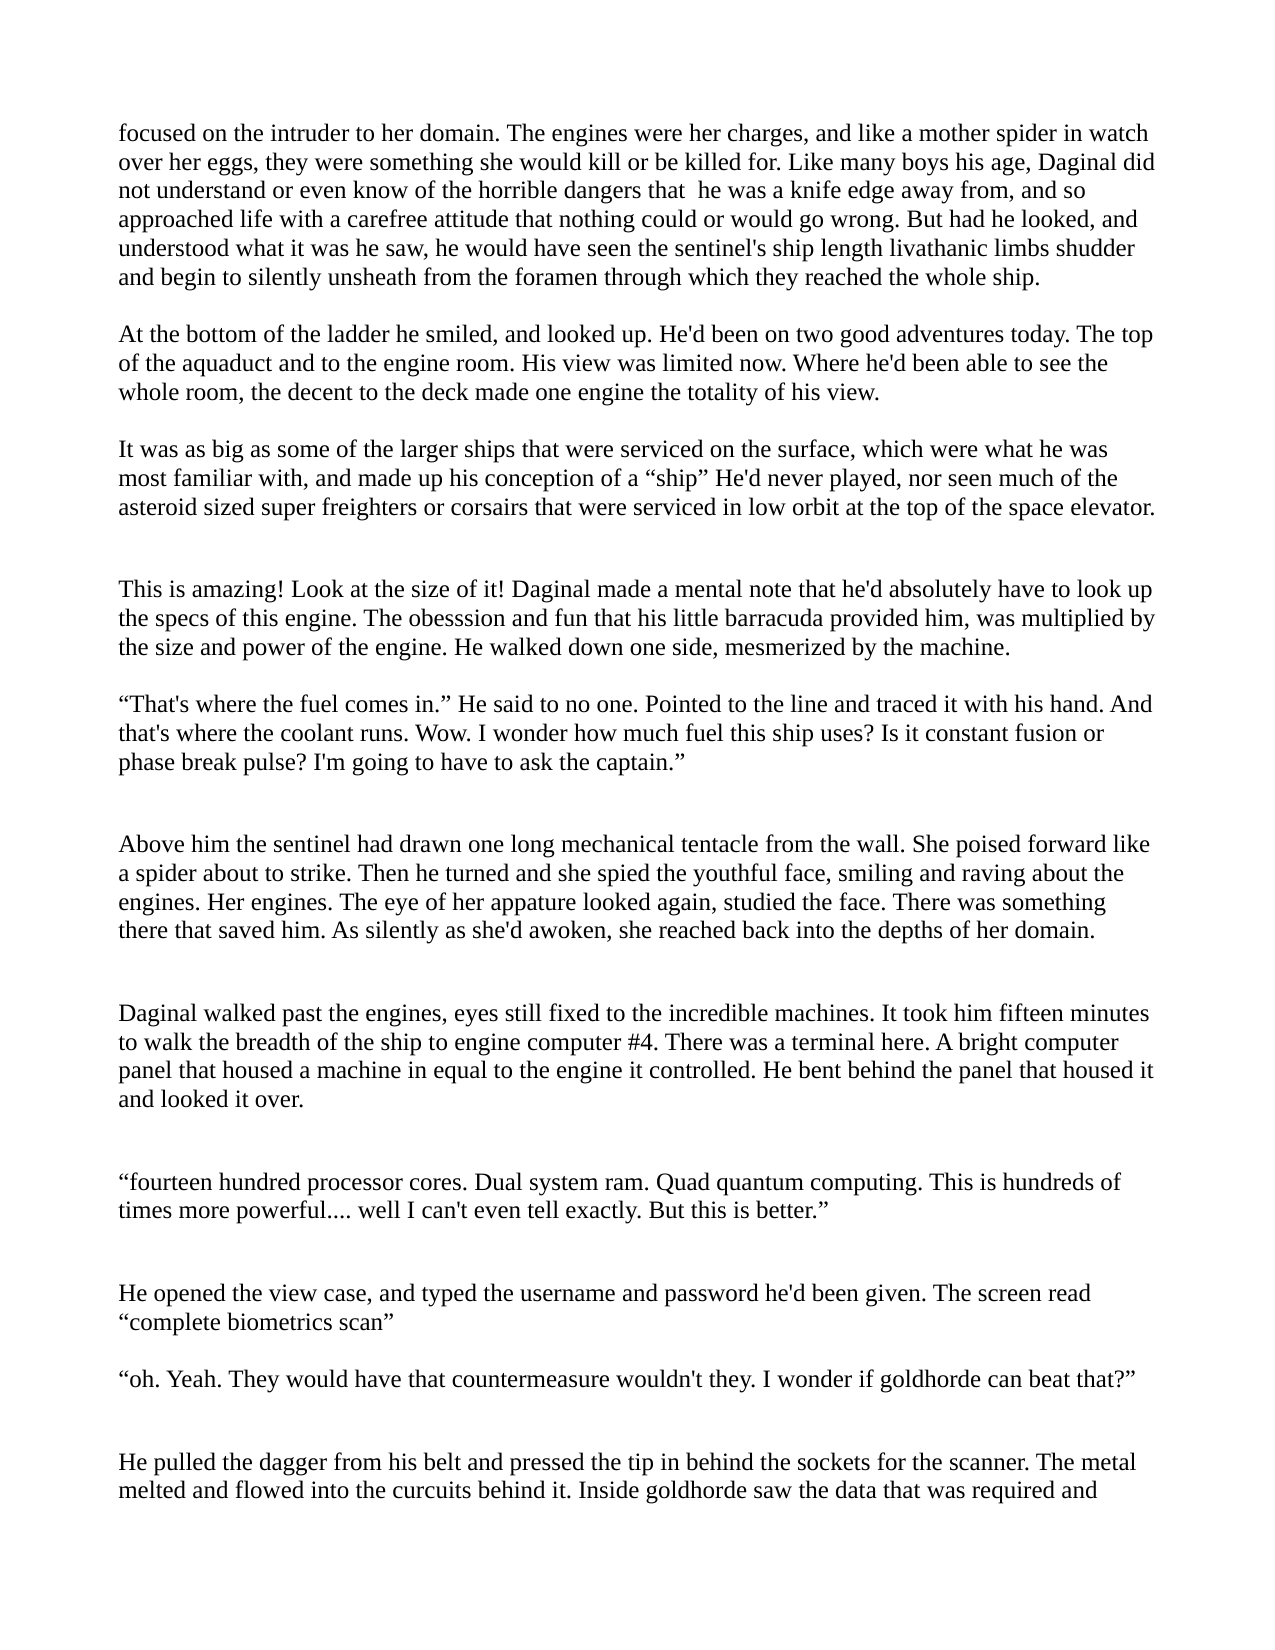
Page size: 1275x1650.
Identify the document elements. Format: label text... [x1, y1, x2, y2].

text He pulled the dagger from his belt and pressed the tip in behind the sockets for the scanner. The metal melted and flowed into the curcuits behind it. Inside goldhorde saw the data that was required and [118, 1447, 1157, 1504]
text This is amazing! Look at the size of it! Daginal made a mental note that he'd absolutely have to look up the specs of this engine. The obesssion and fun that his little barracuda provided him, was multiplied by the size and power of the engine. He walked down one side, mesmerized by the machine. “That's where the fuel comes in.” He said to no one. Pointed to the line and traced it with his hand. And that's where the coolant runs. Wow. I wonder how much fuel this ship uses? Is it constant fusion or phase break pulse? I'm going to have to ask the captain.” [118, 574, 1157, 776]
text focused on the intruder to her domain. The engines were her charges, and like a mother spider in watch over her eggs, they were something she would kill or be killed for. Like many boys his age, Daginal did not understand or even know of the horrible dangers that he was a knife edge away from, and so approached life with a carefree attitude that nothing could or would go wrong. But had he looked, and understood what it was he saw, he would have seen the sentinel's ship length livathanic limbs shudder and begin to silently unsheath from the foramen through which they reached the whole ship. At the bottom of the ladder he smiled, and looked up. He'd been on two good adventures today. The top of the aquaduct and to the engine room. His view was limited now. Where he'd been able to see the whole room, the decent to the deck made one engine the totality of his view. It was as big as some of the larger ships that were serviced on the surface, which were what he was most familiar with, and made up his conception of a “ship” He'd never played, nor seen much of the asteroid sized super freighters or corsairs that were serviced in low orbit at the top of the space elevator. [118, 118, 1157, 521]
text Above him the sentinel had drawn one long mechanical tentacle from the wall. She poised forward like a spider about to strike. Then he turned and she spied the youthful face, smiling and raving about the engines. Her engines. The eye of her appature looked again, studied the face. There was something there that saved him. As silently as she'd awoken, she reached back into the depths of her domain. [118, 829, 1157, 944]
text He opened the view case, and typed the username and password he'd been given. The screen read “complete biometrics scan” “oh. Yeah. They would have that countermeasure wouldn't they. I wonder if goldhorde can beat that?” [118, 1278, 1157, 1393]
text “fourteen hundred processor cores. Dual system ram. Quad quantum computing. This is hundreds of times more powerful.... well I can't even tell exactly. But this is better.” [118, 1167, 1157, 1224]
text Daginal walked past the engines, eyes still fixed to the incredible machines. It took him fifteen minutes to walk the breadth of the ship to engine computer #4. There was a terminal here. A bright computer panel that housed a machine in equal to the engine it controlled. He bent behind the panel that housed it and looked it over. [118, 998, 1157, 1113]
